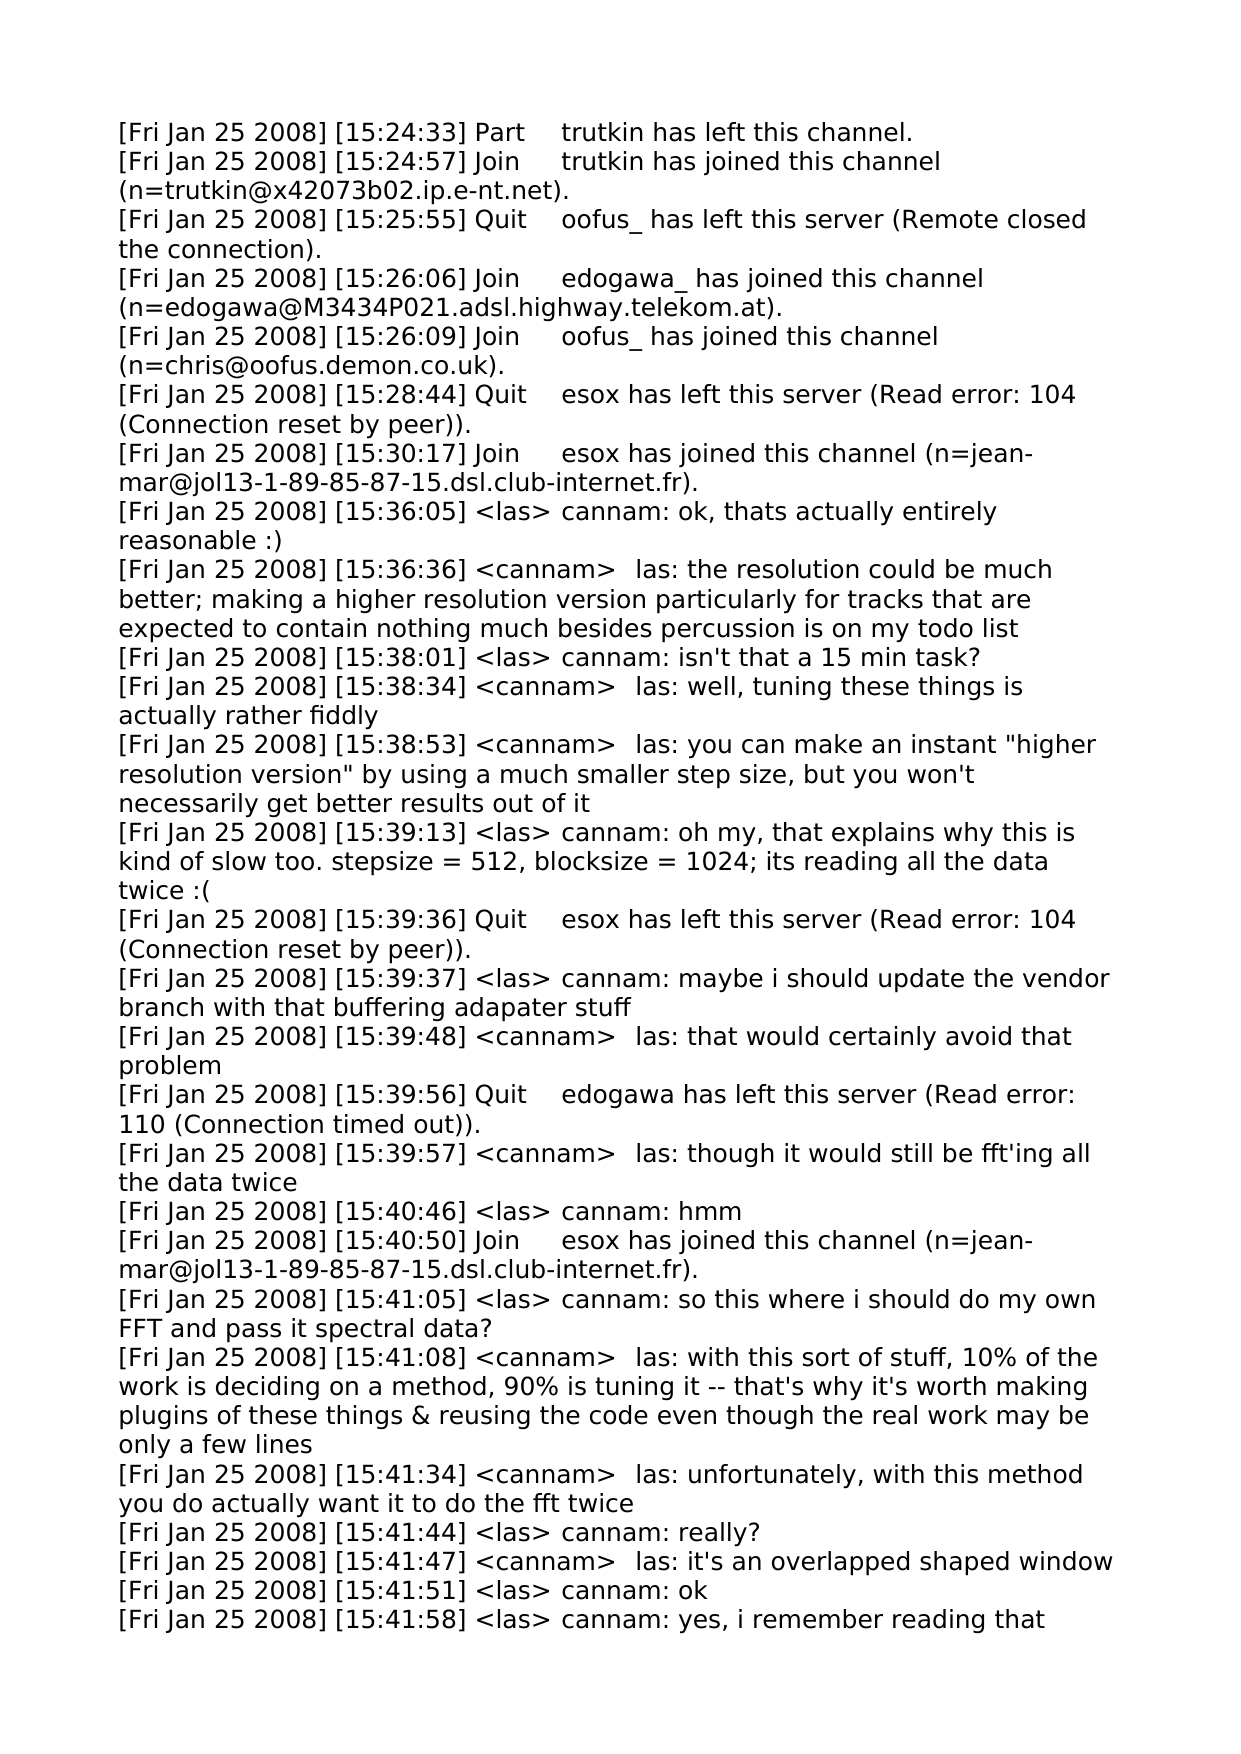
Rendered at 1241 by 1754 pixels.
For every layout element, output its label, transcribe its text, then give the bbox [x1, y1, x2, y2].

text [Fri Jan 25 2008] [15:40:50] Join esox has joined this channel (n=jean-mar@jol13-1-89-85-87-15.dsl.club-internet.fr). [118, 1226, 1122, 1285]
text [Fri Jan 25 2008] [15:25:55] Quit oofus_ has left this server (Remote closed the connection). [118, 206, 1122, 264]
text [Fri Jan 25 2008] [15:41:51] <las> cannam: ok [118, 1576, 1122, 1606]
text [Fri Jan 25 2008] [15:39:48] <cannam> las: that would certainly avoid that problem [118, 1022, 1122, 1081]
text [Fri Jan 25 2008] [15:39:36] Quit esox has left this server (Read error: 104 (Connection reset by peer)). [118, 906, 1122, 964]
text [Fri Jan 25 2008] [15:41:47] <cannam> las: it's an overlapped shaped window [118, 1547, 1122, 1576]
text [Fri Jan 25 2008] [15:24:57] Join trutkin has joined this channel (n=trutkin@x42073b02.ip.e-nt.net). [118, 147, 1122, 206]
text [Fri Jan 25 2008] [15:38:53] <cannam> las: you can make an instant "higher resolution version" by using a much smaller step size, but you won't necessarily get better results out of it [118, 731, 1122, 818]
text [Fri Jan 25 2008] [15:39:56] Quit edogawa has left this server (Read error: 110 (Connection timed out)). [118, 1081, 1122, 1139]
text [Fri Jan 25 2008] [15:39:57] <cannam> las: though it would still be fft'ing all the data twice [118, 1139, 1122, 1197]
text [Fri Jan 25 2008] [15:39:37] <las> cannam: maybe i should update the vendor branch with that buffering adapater stuff [118, 964, 1122, 1022]
text [Fri Jan 25 2008] [15:41:08] <cannam> las: with this sort of stuff, 10% of the work is deciding on a method, 90% is tuning it -- that's why it's worth making plugins of these things & reusing the code even though the real work may be only a few lines [118, 1343, 1122, 1460]
text [Fri Jan 25 2008] [15:38:01] <las> cannam: isn't that a 15 min task? [118, 643, 1122, 672]
text [Fri Jan 25 2008] [15:41:05] <las> cannam: so this where i should do my own FFT and pass it spectral data? [118, 1285, 1122, 1343]
text [Fri Jan 25 2008] [15:36:05] <las> cannam: ok, thats actually entirely reasonable :) [118, 497, 1122, 556]
text [Fri Jan 25 2008] [15:38:34] <cannam> las: well, tuning these things is actually rather fiddly [118, 672, 1122, 731]
text [Fri Jan 25 2008] [15:41:44] <las> cannam: really? [118, 1518, 1122, 1547]
text [Fri Jan 25 2008] [15:41:34] <cannam> las: unfortunately, with this method you do actually want it to do the fft twice [118, 1460, 1122, 1518]
text [Fri Jan 25 2008] [15:40:46] <las> cannam: hmm [118, 1197, 1122, 1226]
text [Fri Jan 25 2008] [15:28:44] Quit esox has left this server (Read error: 104 (Connection reset by peer)). [118, 381, 1122, 439]
text [Fri Jan 25 2008] [15:30:17] Join esox has joined this channel (n=jean-mar@jol13-1-89-85-87-15.dsl.club-internet.fr). [118, 439, 1122, 497]
text [Fri Jan 25 2008] [15:26:09] Join oofus_ has joined this channel (n=chris@oofus.demon.co.uk). [118, 322, 1122, 381]
text [Fri Jan 25 2008] [15:24:33] Part trutkin has left this channel. [118, 118, 1122, 147]
text [Fri Jan 25 2008] [15:36:36] <cannam> las: the resolution could be much better; making a higher resolution version particularly for tracks that are expected to contain nothing much besides percussion is on my todo list [118, 556, 1122, 643]
text [Fri Jan 25 2008] [15:41:58] <las> cannam: yes, i remember reading that [118, 1606, 1122, 1635]
text [Fri Jan 25 2008] [15:26:06] Join edogawa_ has joined this channel (n=edogawa@M3434P021.adsl.highway.telekom.at). [118, 264, 1122, 322]
text [Fri Jan 25 2008] [15:39:13] <las> cannam: oh my, that explains why this is kind of slow too. stepsize = 512, blocksize = 1024; its reading all the data twice :( [118, 818, 1122, 906]
